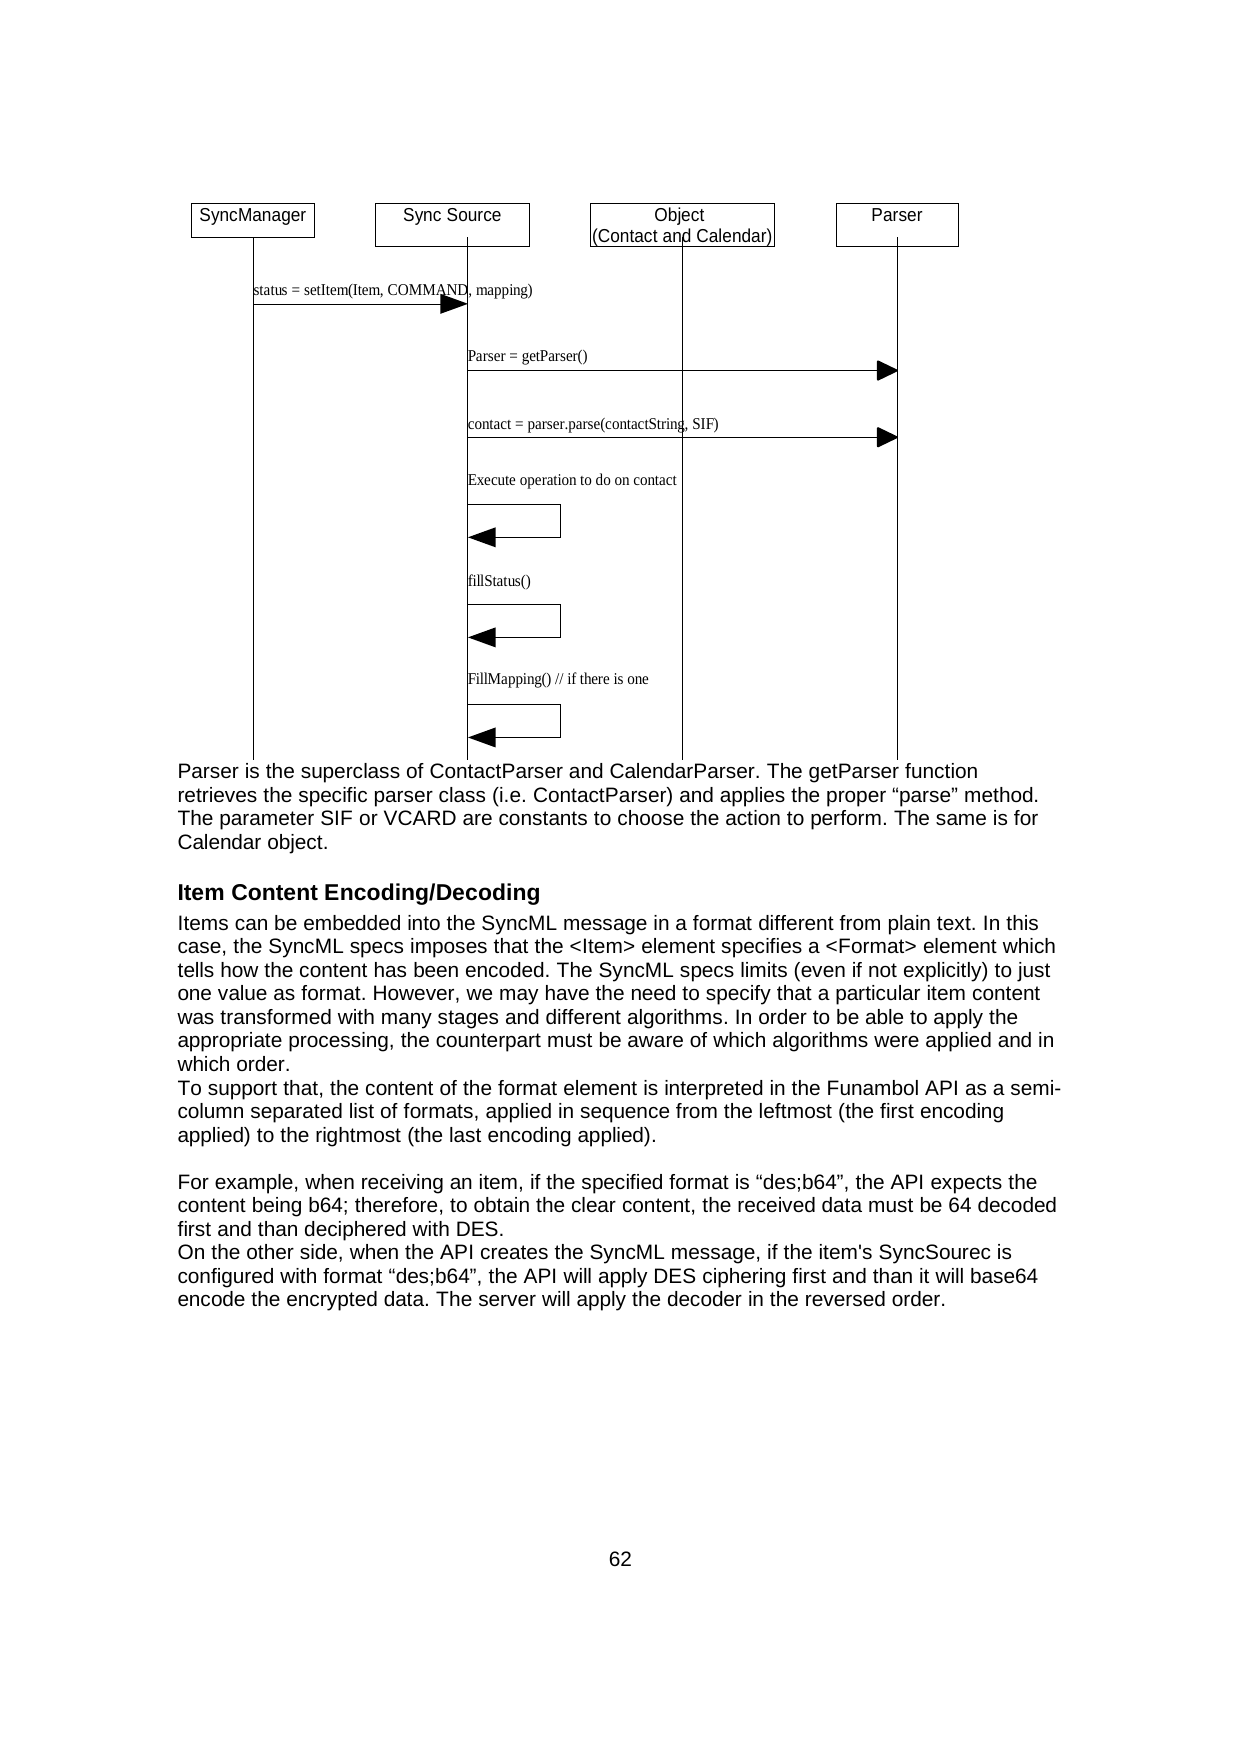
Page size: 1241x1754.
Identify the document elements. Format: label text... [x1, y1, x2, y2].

text For example, when receiving an item, if the specified format is “des;b64”, the API expects the content being b64; therefore, to obtain the clear content, the received data must be 64 decoded first and than deciphered with DES. [177, 1170, 1063, 1241]
text On the other side, when the API creates the SyncML message, if the item's SyncSourec is configured with format “des;b64”, the API will apply DES ciphering first and than it will base64 encode the encrypted data. The server will apply the decoder in the reversed order. [177, 1241, 1063, 1311]
text Parser is the superclass of ContactParser and CalendarParser. The getParser function retrieves the specific parser class (i.e. ContactParser) and applies the proper “parse” method. The parameter SIF or VCARD are constants to choose the action to perform. The same is for Calendar object. [177, 177, 1063, 854]
text Items can be embedded into the SyncML message in a format different from plain text. In this case, the SyncML specs imposes that the <Item> element specifies a <Format> element which tells how the content has been encoded. The SyncML specs limits (even if not explicitly) to just one value as format. However, we may have the need to specify that a particular item content was transformed with many stages and different algorithms. In order to be able to apply the appropriate processing, the counterpart must be aware of which algorithms were applied and in which order. [177, 911, 1063, 1076]
subtitle Item Content Encoding/Decoding [177, 879, 1063, 905]
text To support that, the content of the format element is interpreted in the Funambol API as a semi-column separated list of formats, applied in sequence from the leftmost (the first encoding applied) to the rightmost (the last encoding applied). [177, 1076, 1063, 1147]
